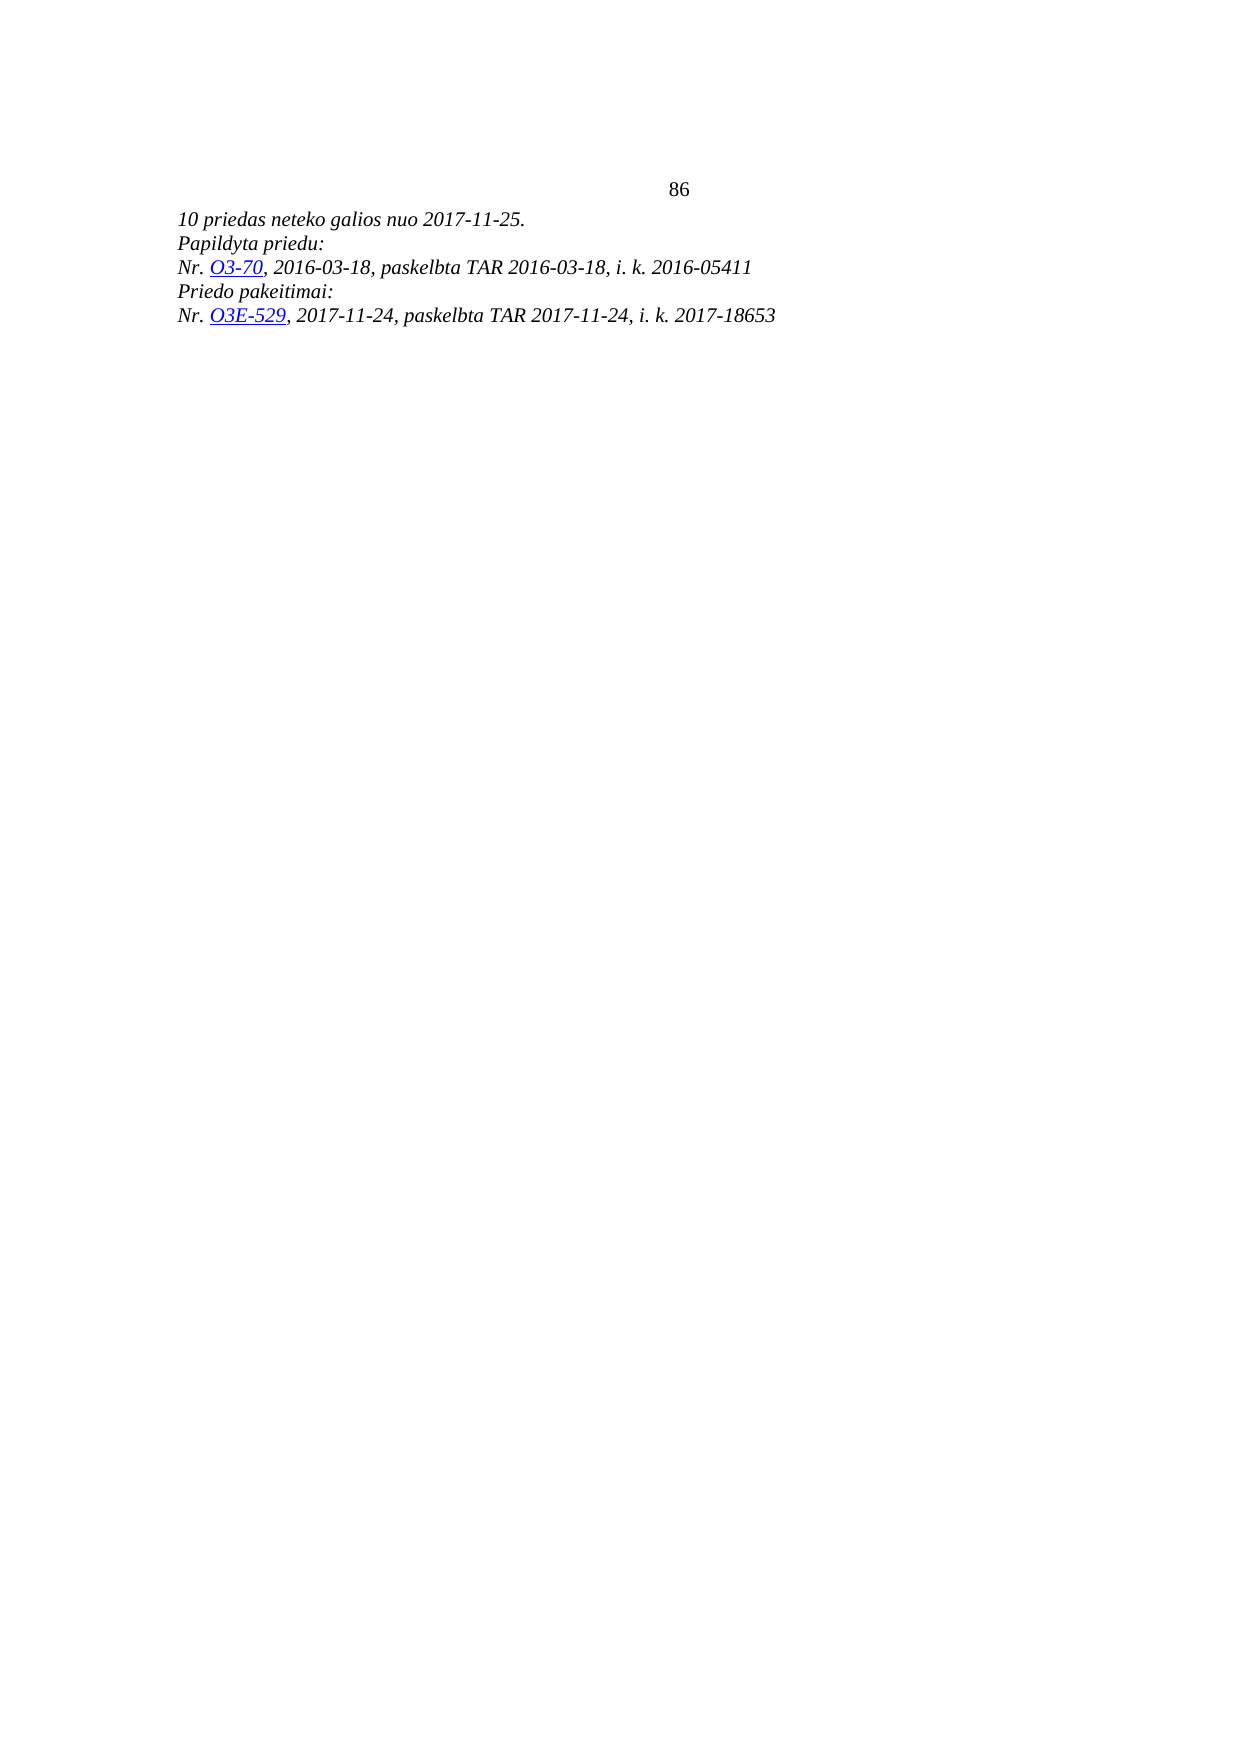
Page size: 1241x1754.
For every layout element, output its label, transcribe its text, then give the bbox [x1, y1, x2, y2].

text Nr. O3-70, 2016-03-18, paskelbta TAR 2016-03-18, i. k. 2016-05411 [177, 255, 1181, 279]
text Priedo pakeitimai: [177, 279, 1181, 303]
text 10 priedas neteko galios nuo 2017-11-25. [177, 207, 1181, 231]
text Papildyta priedu: [177, 231, 1181, 255]
text Nr. O3E-529, 2017-11-24, paskelbta TAR 2017-11-24, i. k. 2017-18653 [177, 303, 1181, 327]
